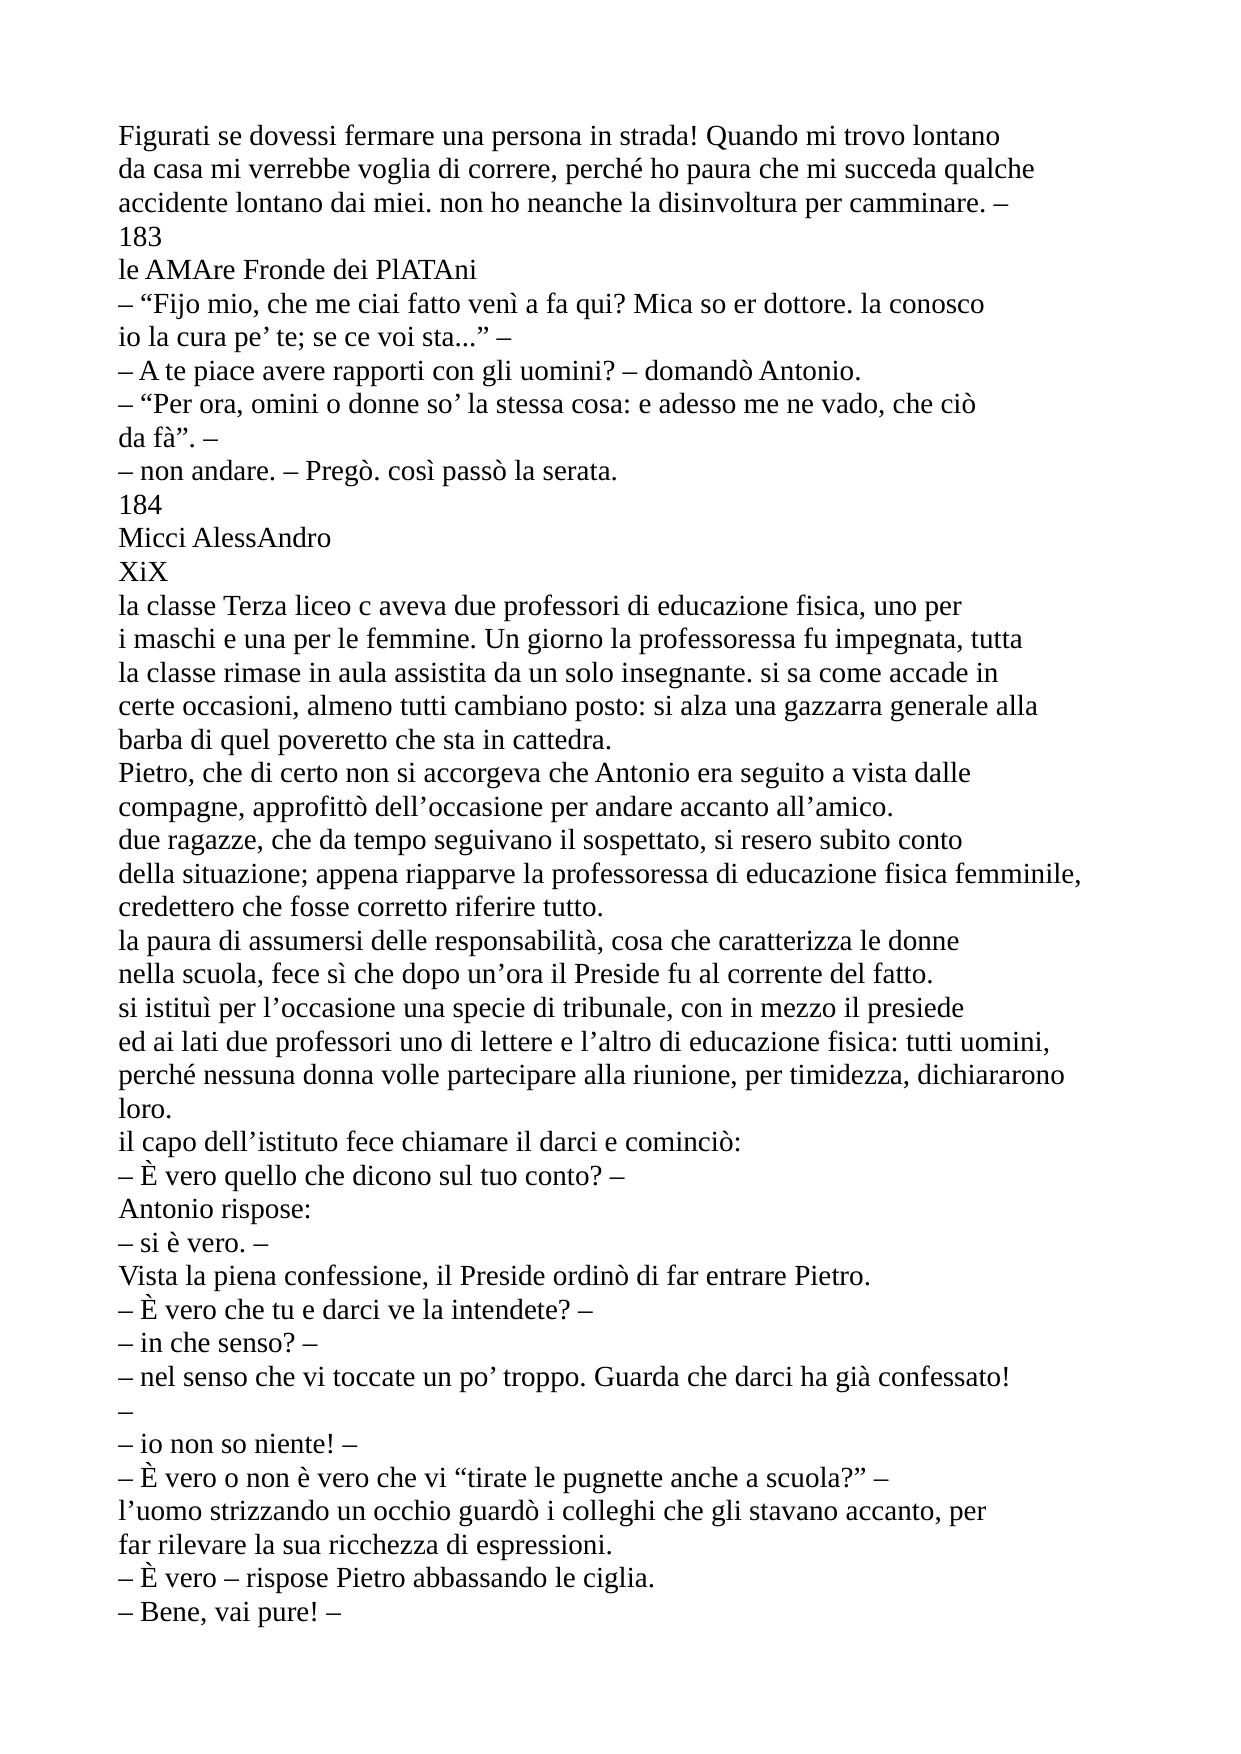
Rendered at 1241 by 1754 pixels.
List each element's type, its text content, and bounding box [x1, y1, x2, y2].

text della situazione; appena riapparve la professoressa di educazione fisica femminile, [118, 856, 1122, 889]
text XiX [118, 554, 1122, 588]
text – A te piace avere rapporti con gli uomini? – domandò Antonio. [118, 353, 1122, 386]
text Figurati se dovessi fermare una persona in strada! Quando mi trovo lontano [118, 118, 1122, 152]
text – non andare. – Pregò. così passò la serata. [118, 453, 1122, 487]
text Vista la piena confessione, il Preside ordinò di far entrare Pietro. [118, 1258, 1122, 1292]
text nella scuola, fece sì che dopo un’ora il Preside fu al corrente del fatto. [118, 957, 1122, 990]
text – io non so niente! – [118, 1426, 1122, 1460]
text ed ai lati due professori uno di lettere e l’altro di educazione fisica: tutti uomini, [118, 1024, 1122, 1057]
text – È vero quello che dicono sul tuo conto? – [118, 1158, 1122, 1191]
text – “Per ora, omini o donne so’ la stessa cosa: e adesso me ne vado, che ciò [118, 386, 1122, 420]
text Antonio rispose: [118, 1191, 1122, 1225]
text barba di quel poveretto che sta in cattedra. [118, 722, 1122, 755]
text le AMAre Fronde dei PlATAni [118, 252, 1122, 286]
text – in che senso? – [118, 1326, 1122, 1359]
text da fà”. – [118, 420, 1122, 453]
text 184 [118, 487, 1122, 521]
text – È vero o non è vero che vi “tirate le pugnette anche a scuola?” – [118, 1460, 1122, 1493]
text – nel senso che vi toccate un po’ troppo. Guarda che darci ha già confessato! [118, 1359, 1122, 1393]
text due ragazze, che da tempo seguivano il sospettato, si resero subito conto [118, 822, 1122, 856]
text – “Fijo mio, che me ciai fatto venì a fa qui? Mica so er dottore. la conosco [118, 286, 1122, 319]
text credettero che fosse corretto riferire tutto. [118, 889, 1122, 923]
text far rilevare la sua ricchezza di espressioni. [118, 1527, 1122, 1560]
text il capo dell’istituto fece chiamare il darci e cominciò: [118, 1124, 1122, 1158]
text – È vero che tu e darci ve la intendete? – [118, 1292, 1122, 1326]
text loro. [118, 1091, 1122, 1124]
text l’uomo strizzando un occhio guardò i colleghi che gli stavano accanto, per [118, 1493, 1122, 1527]
text da casa mi verrebbe voglia di correre, perché ho paura che mi succeda qualche [118, 152, 1122, 185]
text – si è vero. – [118, 1225, 1122, 1258]
text certe occasioni, almeno tutti cambiano posto: si alza una gazzarra generale alla [118, 688, 1122, 722]
text si istituì per l’occasione una specie di tribunale, con in mezzo il presiede [118, 990, 1122, 1024]
text Pietro, che di certo non si accorgeva che Antonio era seguito a vista dalle [118, 755, 1122, 789]
text la classe rimase in aula assistita da un solo insegnante. si sa come accade in [118, 655, 1122, 688]
text io la cura pe’ te; se ce voi sta...” – [118, 319, 1122, 353]
text compagne, approfittò dell’occasione per andare accanto all’amico. [118, 789, 1122, 822]
text accidente lontano dai miei. non ho neanche la disinvoltura per camminare. – [118, 185, 1122, 219]
text la paura di assumersi delle responsabilità, cosa che caratterizza le donne [118, 923, 1122, 957]
text i maschi e una per le femmine. Un giorno la professoressa fu impegnata, tutta [118, 621, 1122, 655]
text – [118, 1393, 1122, 1426]
text – È vero – rispose Pietro abbassando le ciglia. [118, 1560, 1122, 1594]
text la classe Terza liceo c aveva due professori di educazione fisica, uno per [118, 588, 1122, 621]
text – Bene, vai pure! – [118, 1594, 1122, 1627]
text Micci AlessAndro [118, 521, 1122, 554]
text 183 [118, 219, 1122, 252]
text perché nessuna donna volle partecipare alla riunione, per timidezza, dichiararono [118, 1057, 1122, 1091]
